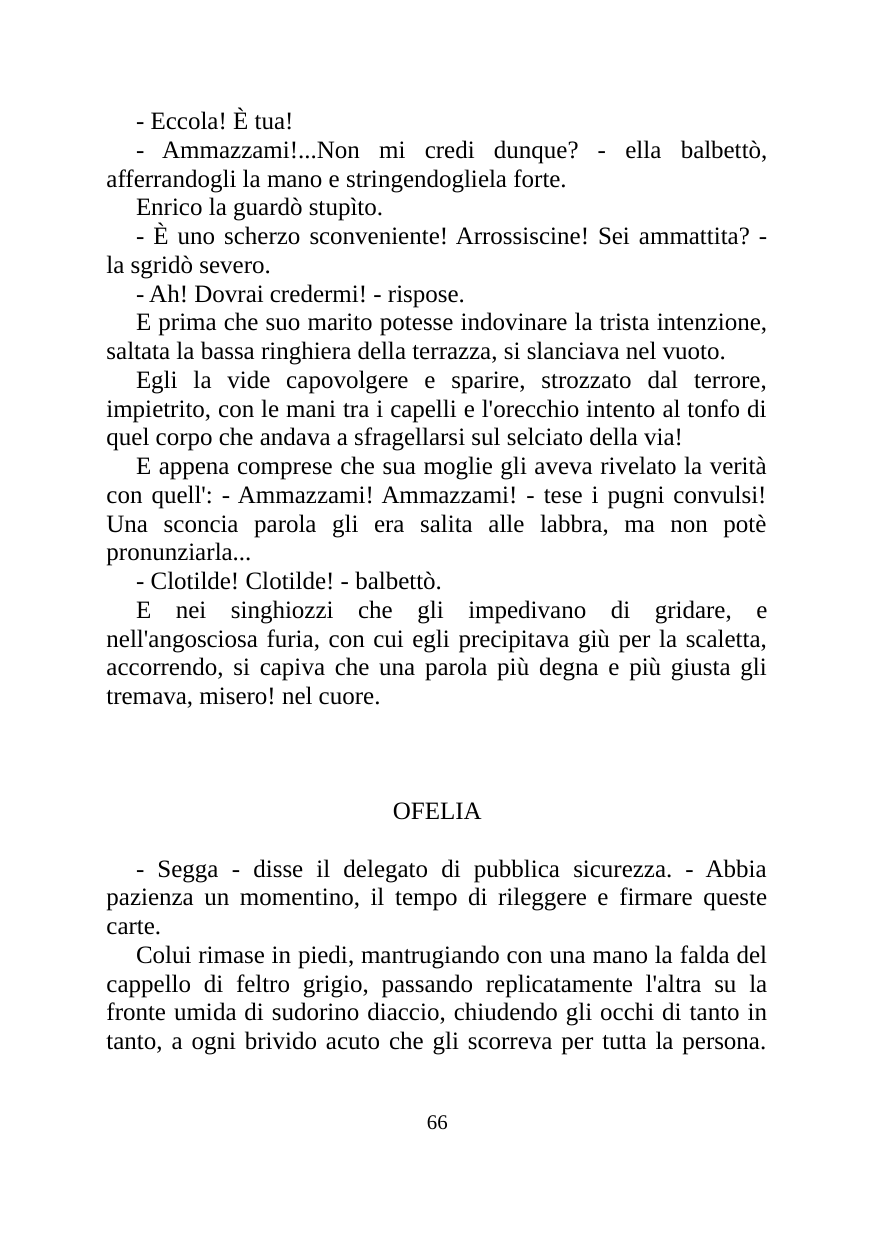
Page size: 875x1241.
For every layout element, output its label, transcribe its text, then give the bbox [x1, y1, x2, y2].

text E prima che suo marito potesse indovinare la trista intenzione, saltata la bassa ringhiera della terrazza, si slanciava nel vuoto. [106, 307, 768, 365]
text Enrico la guardò stupìto. [106, 192, 768, 221]
text - Clotilde! Clotilde! - balbettò. [106, 566, 768, 595]
text - Eccola! È tua! [106, 106, 768, 135]
text E appena comprese che sua moglie gli aveva rivelato la verità con quell': - Ammazzami! Ammazzami! - tese i pugni convulsi! Una sconcia parola gli era salita alle labbra, ma non potè pronunziarla... [106, 451, 768, 566]
text Colui rimase in piedi, mantrugiando con una mano la falda del cappello di feltro grigio, passando replicatamente l'altra su la fronte umida di sudorino diaccio, chiudendo gli occhi di tanto in tanto, a ogni brivido acuto che gli scorreva per tutta la persona. [106, 940, 768, 1055]
text Egli la vide capovolgere e sparire, strozzato dal terrore, impietrito, con le mani tra i capelli e l'orecchio intento al tonfo di quel corpo che andava a sfragellarsi sul selciato della via! [106, 365, 768, 451]
text - Ah! Dovrai credermi! - rispose. [106, 279, 768, 307]
text E nei singhiozzi che gli impedivano di gridare, e nell'angosciosa furia, con cui egli precipitava giù per la scaletta, accorrendo, si capiva che una parola più degna e più giusta gli tremava, misero! nel cuore. [106, 595, 768, 710]
text - Segga - disse il delegato di pubblica sicurezza. - Abbia pazienza un momentino, il tempo di rileggere e firmare queste carte. [106, 854, 768, 940]
text - Ammazzami!...Non mi credi dunque? - ella balbettò, afferrandogli la mano e stringendogliela forte. [106, 135, 768, 192]
text OFELIA [106, 796, 768, 825]
text - È uno scherzo sconveniente! Arrossiscine! Sei ammattita? - la sgridò severo. [106, 221, 768, 279]
